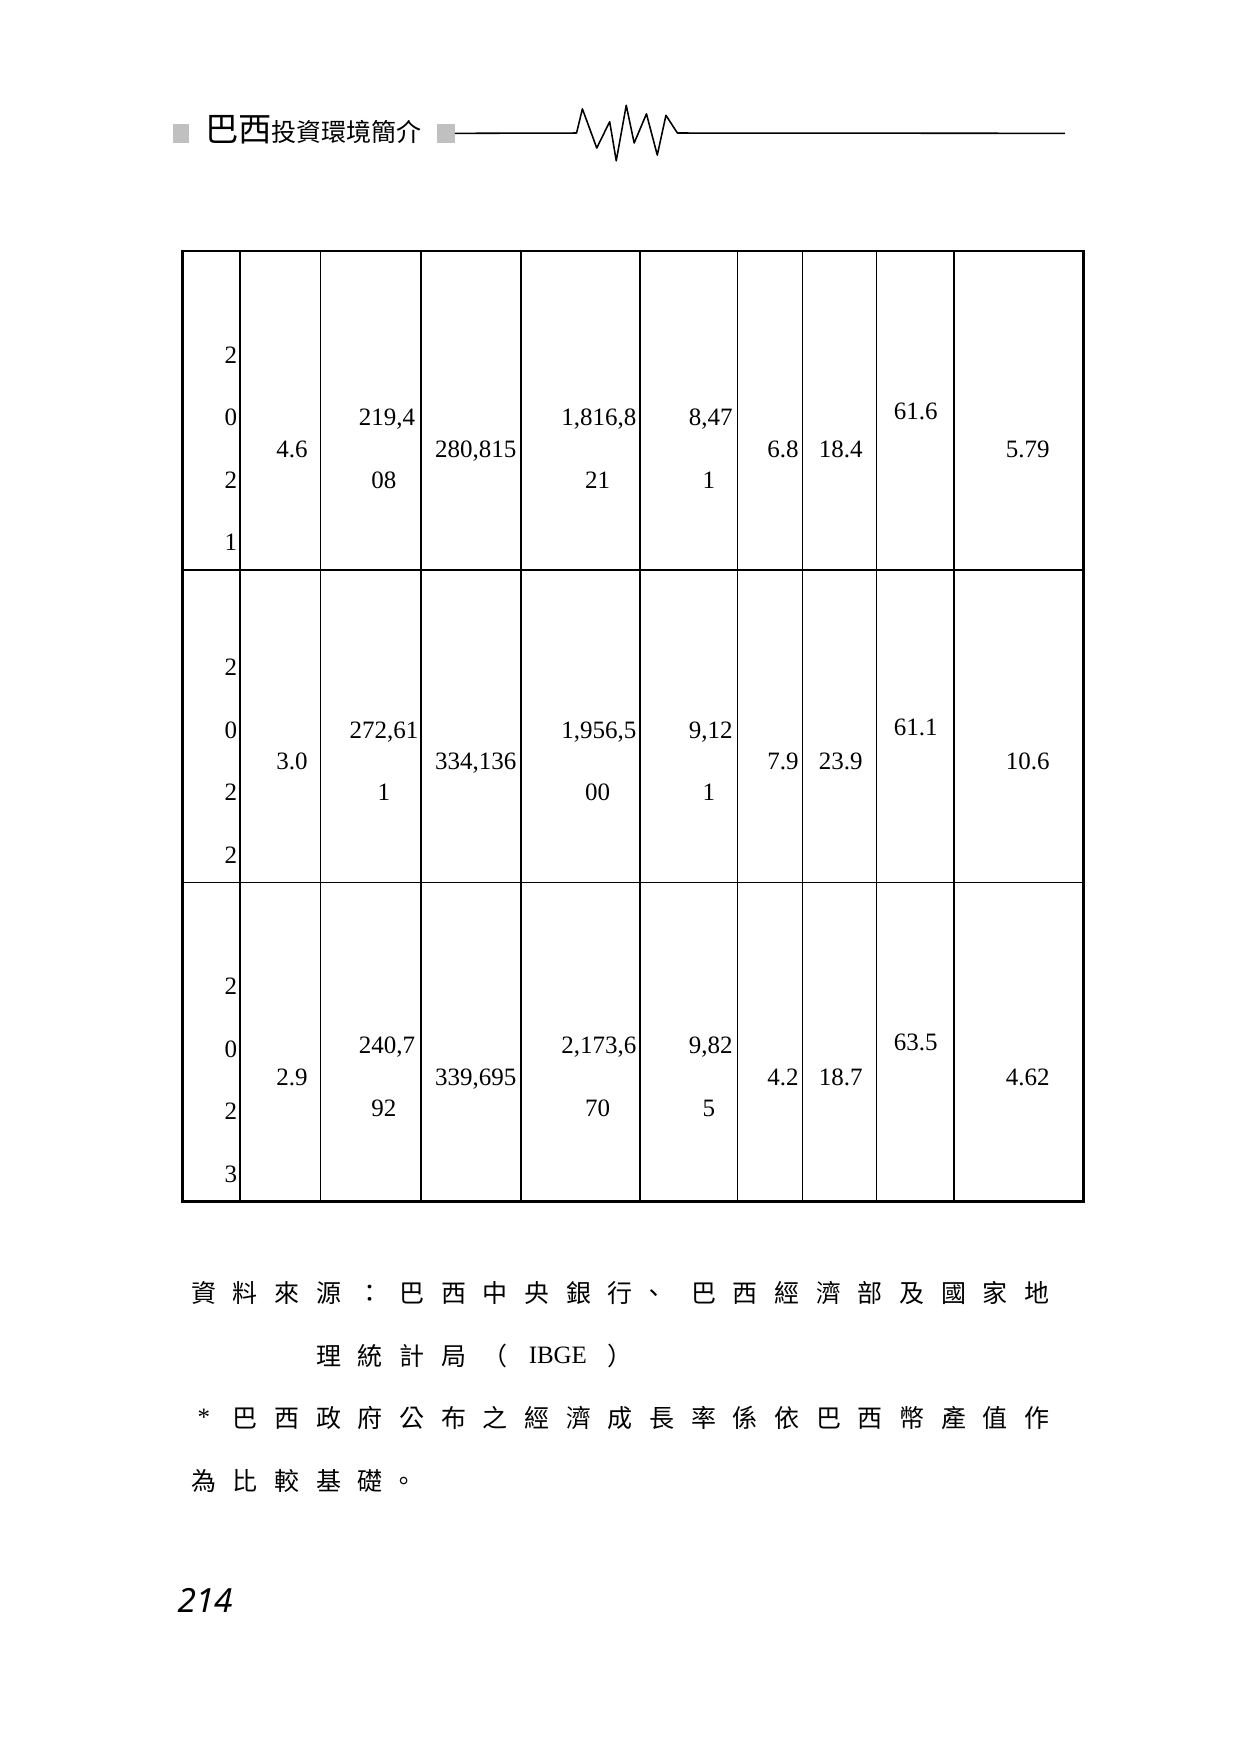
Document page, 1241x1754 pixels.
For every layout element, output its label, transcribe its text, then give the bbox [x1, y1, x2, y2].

table_cell 18.7 [803, 883, 876, 1200]
table_cell 2021 [184, 252, 239, 569]
table_cell 2023 [184, 883, 239, 1200]
table_cell 9,121 [641, 571, 737, 881]
table_cell 219,408 [321, 252, 420, 569]
table_cell 18.4 [803, 252, 876, 569]
table_cell 61.1 [877, 571, 953, 881]
table_cell 1,956,500 [522, 571, 639, 881]
table_cell 9,825 [641, 883, 737, 1200]
table_cell 1,816,821 [522, 252, 639, 569]
table_cell 7.9 [738, 571, 802, 881]
table_cell 6.8 [738, 252, 802, 569]
table_cell 63.5 [877, 883, 953, 1200]
table_cell 272,611 [321, 571, 420, 881]
table_cell 61.6 [877, 252, 953, 569]
text *巴西政府公布之經濟成長率係依巴西幣產值作為比較基礎。 [183, 1375, 1058, 1500]
table_cell 2,173,670 [522, 883, 639, 1200]
table_cell 339,695 [422, 883, 520, 1200]
table_cell 23.9 [803, 571, 876, 881]
table_cell 240,792 [321, 883, 420, 1200]
table_cell 2022 [184, 571, 239, 881]
text 資料來源：巴西中央銀行、巴西經濟部及國家地理統計局（IBGE） [183, 1250, 1058, 1375]
table_cell 3.0 [241, 571, 320, 881]
table_cell 4.62 [955, 883, 1082, 1200]
table_cell 2.9 [241, 883, 320, 1200]
table_cell 5.79 [955, 252, 1082, 569]
table_cell 4.6 [241, 252, 320, 569]
table_cell 8,471 [641, 252, 737, 569]
table_cell 280,815 [422, 252, 520, 569]
table_cell 4.2 [738, 883, 802, 1200]
table_cell 10.6 [955, 571, 1082, 881]
table_cell 334,136 [422, 571, 520, 881]
